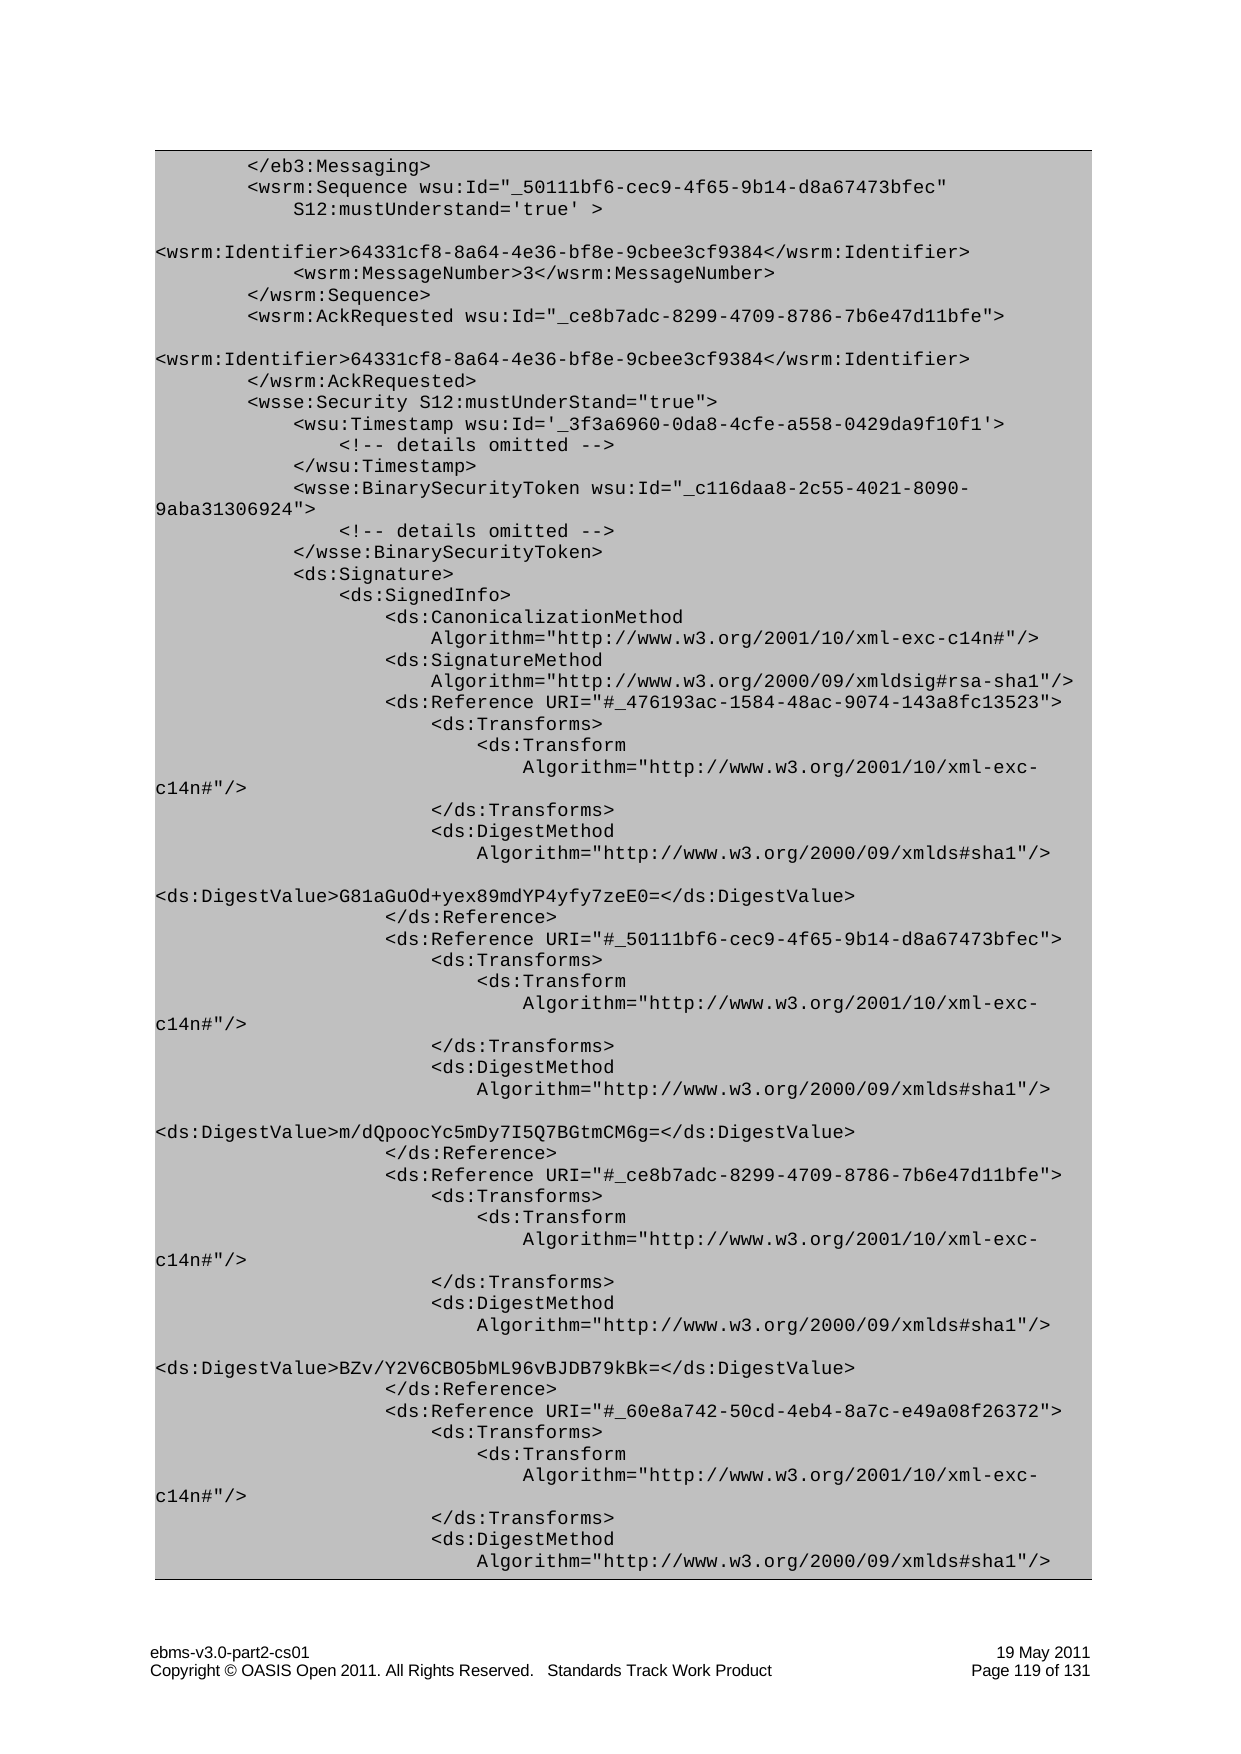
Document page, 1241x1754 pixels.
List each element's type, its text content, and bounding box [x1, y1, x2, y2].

text Algorithm="http://www.w3.org/2001/10/xml-exc-c14n#"/> [155, 987, 1092, 1030]
text <ds:DigestValue>m/dQpoocYc5mDy7I5Q7BGtmCM6g=</ds:DigestValue> [155, 1094, 1092, 1137]
text <wsrm:AckRequested wsu:Id="_ce8b7adc-8299-4709-8786-7b6e47d11bfe"> [155, 300, 1092, 322]
text <ds:Signature> [155, 558, 1092, 579]
text <wsrm:MessageNumber>3</wsrm:MessageNumber> [155, 257, 1092, 279]
text </wsrm:Sequence> [155, 279, 1092, 300]
text Algorithm="http://www.w3.org/2000/09/xmlds#sha1"/> [155, 1545, 1092, 1579]
text <ds:Transforms> [155, 1416, 1092, 1437]
text <ds:DigestValue>G81aGuOd+yex89mdYP4yfy7zeE0=</ds:DigestValue> [155, 858, 1092, 901]
text <ds:DigestMethod [155, 1051, 1092, 1073]
text <ds:Transforms> [155, 944, 1092, 965]
text </ds:Transforms> [155, 1502, 1092, 1523]
text <ds:Transform [155, 1437, 1092, 1459]
text <ds:DigestMethod [155, 1523, 1092, 1545]
text <!-- details omitted --> [155, 515, 1092, 536]
text <ds:Reference URI="#_ce8b7adc-8299-4709-8786-7b6e47d11bfe"> [155, 1158, 1092, 1180]
text S12:mustUnderstand='true' > [155, 193, 1092, 214]
text <ds:Reference URI="#_60e8a742-50cd-4eb4-8a7c-e49a08f26372"> [155, 1394, 1092, 1416]
text Algorithm="http://www.w3.org/2000/09/xmldsig#rsa-sha1"/> [155, 665, 1092, 686]
text Algorithm="http://www.w3.org/2001/10/xml-exc-c14n#"/> [155, 622, 1092, 643]
text </ds:Transforms> [155, 1266, 1092, 1287]
text <ds:Transform [155, 1201, 1092, 1223]
text </ds:Reference> [155, 1373, 1092, 1394]
text </wsse:BinarySecurityToken> [155, 536, 1092, 558]
text <ds:SignedInfo> [155, 579, 1092, 601]
text <ds:DigestMethod [155, 1287, 1092, 1309]
text <wsse:BinarySecurityToken wsu:Id="_c116daa8-2c55-4021-8090-9aba31306924"> [155, 472, 1092, 515]
text <!-- details omitted --> [155, 429, 1092, 450]
text Algorithm="http://www.w3.org/2000/09/xmlds#sha1"/> [155, 1073, 1092, 1094]
text Algorithm="http://www.w3.org/2000/09/xmlds#sha1"/> [155, 1309, 1092, 1330]
text <ds:DigestValue>BZv/Y2V6CBO5bML96vBJDB79kBk=</ds:DigestValue> [155, 1330, 1092, 1373]
text <ds:Transforms> [155, 1180, 1092, 1201]
text Algorithm="http://www.w3.org/2000/09/xmlds#sha1"/> [155, 837, 1092, 858]
text </wsrm:AckRequested> [155, 364, 1092, 386]
text <ds:Transforms> [155, 708, 1092, 729]
text <ds:Transform [155, 729, 1092, 751]
text Algorithm="http://www.w3.org/2001/10/xml-exc-c14n#"/> [155, 1459, 1092, 1502]
text Algorithm="http://www.w3.org/2001/10/xml-exc-c14n#"/> [155, 751, 1092, 794]
text <ds:Reference URI="#_476193ac-1584-48ac-9074-143a8fc13523"> [155, 686, 1092, 708]
text <wsrm:Identifier>64331cf8-8a64-4e36-bf8e-9cbee3cf9384</wsrm:Identifier> [155, 214, 1092, 257]
text <wsrm:Sequence wsu:Id="_50111bf6-cec9-4f65-9b14-d8a67473bfec" [155, 171, 1092, 193]
text </ds:Reference> [155, 901, 1092, 922]
text </ds:Reference> [155, 1137, 1092, 1158]
text <ds:DigestMethod [155, 815, 1092, 837]
text <wsse:Security S12:mustUnderStand="true"> [155, 386, 1092, 407]
text <wsrm:Identifier>64331cf8-8a64-4e36-bf8e-9cbee3cf9384</wsrm:Identifier> [155, 322, 1092, 364]
text </ds:Transforms> [155, 794, 1092, 815]
text <ds:CanonicalizationMethod [155, 601, 1092, 622]
text <wsu:Timestamp wsu:Id='_3f3a6960-0da8-4cfe-a558-0429da9f10f1'> [155, 407, 1092, 429]
text Algorithm="http://www.w3.org/2001/10/xml-exc-c14n#"/> [155, 1223, 1092, 1266]
text <ds:SignatureMethod [155, 643, 1092, 665]
text <ds:Transform [155, 965, 1092, 987]
text </eb3:Messaging> [155, 151, 1092, 171]
text </ds:Transforms> [155, 1030, 1092, 1051]
text <ds:Reference URI="#_50111bf6-cec9-4f65-9b14-d8a67473bfec"> [155, 922, 1092, 944]
text </wsu:Timestamp> [155, 450, 1092, 472]
